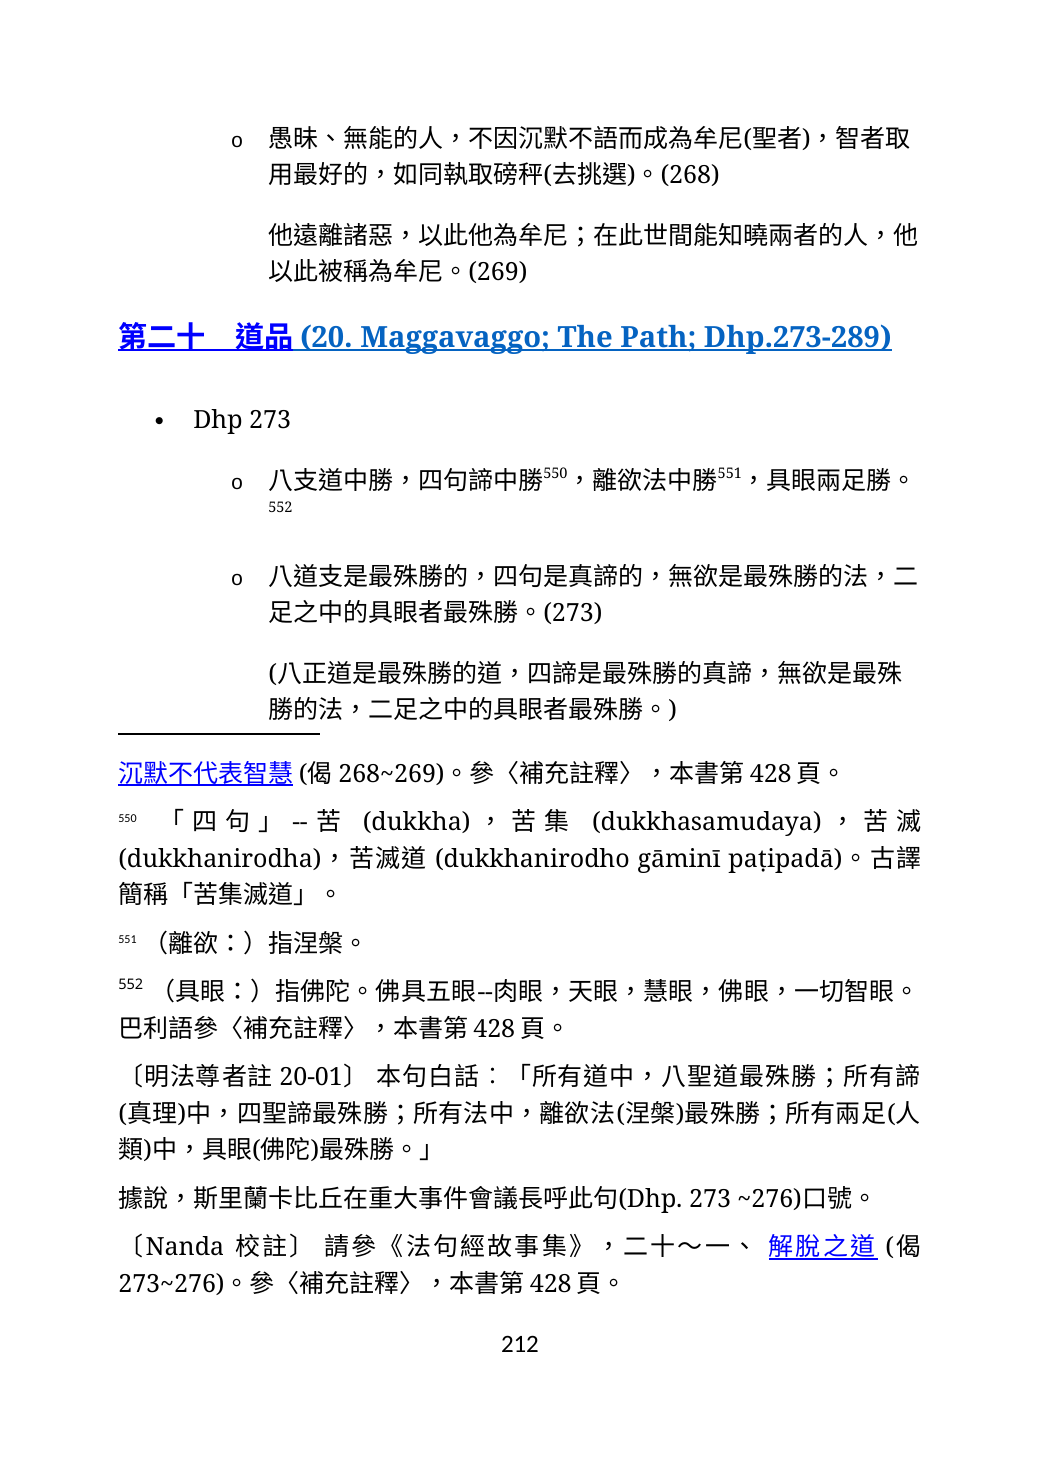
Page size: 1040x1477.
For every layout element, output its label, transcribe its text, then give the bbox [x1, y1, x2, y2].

text (八正道是最殊勝的道，四諦是最殊勝的真諦，無欲是最殊勝的法，二足之中的具眼者最殊勝。) [268, 653, 921, 726]
list 八支道中勝，四句諦中勝，離欲法中勝，具眼兩足勝。 [231, 461, 921, 531]
list 〔Nanda 校註〕 請參《法句經故事集》，二十～一、 解脫之道 (偈 273~276)。參〈補充註釋〉，本書第428頁。 [118, 1227, 921, 1299]
list Dhp 273 [156, 402, 921, 436]
list （離欲：）指涅槃。 [118, 923, 921, 959]
list 愚昧、無能的人，不因沉默不語而成為牟尼(聖者)，智者取用最好的，如同執取磅秤(去挑選)。(268) [231, 118, 921, 191]
list 〔明法尊者註20-01〕 本句白話︰「所有道中，八聖道最殊勝；所有諦(真理)中，四聖諦最殊勝；所有法中，離欲法(涅槃)最殊勝；所有兩足(人類)中，具眼(佛陀)最殊勝。」 [118, 1057, 921, 1166]
list （具眼：）指佛陀。佛具五眼--肉眼，天眼，慧眼，佛眼，一切智眼。巴利語參〈補充註釋〉，本書第428頁。 [118, 972, 921, 1044]
list 八道支是最殊勝的，四句是真諦的，無欲是最殊勝的法，二足之中的具眼者最殊勝。(273) [231, 556, 921, 628]
list 據說，斯里蘭卡比丘在重大事件會議長呼此句(Dhp. 273 ~276)口號。 [118, 1178, 921, 1214]
text 沉默不代表智慧 (偈 268~269)。參〈補充註釋〉，本書第428頁。 [118, 753, 921, 789]
list 「四句」--苦 (dukkha)，苦集 (dukkhasamudaya)，苦滅 (dukkhanirodha)，苦滅道 (dukkhanirodho gāminī paṭipadā)。古譯簡稱「苦集滅道」。 [118, 802, 921, 911]
text 他遠離諸惡，以此他為牟尼；在此世間能知曉兩者的人，他以此被稱為牟尼。(269) [268, 216, 921, 288]
subtitle 第二十 道品 (20. Maggavaggo; The Path; Dhp.273-289) [118, 313, 921, 356]
